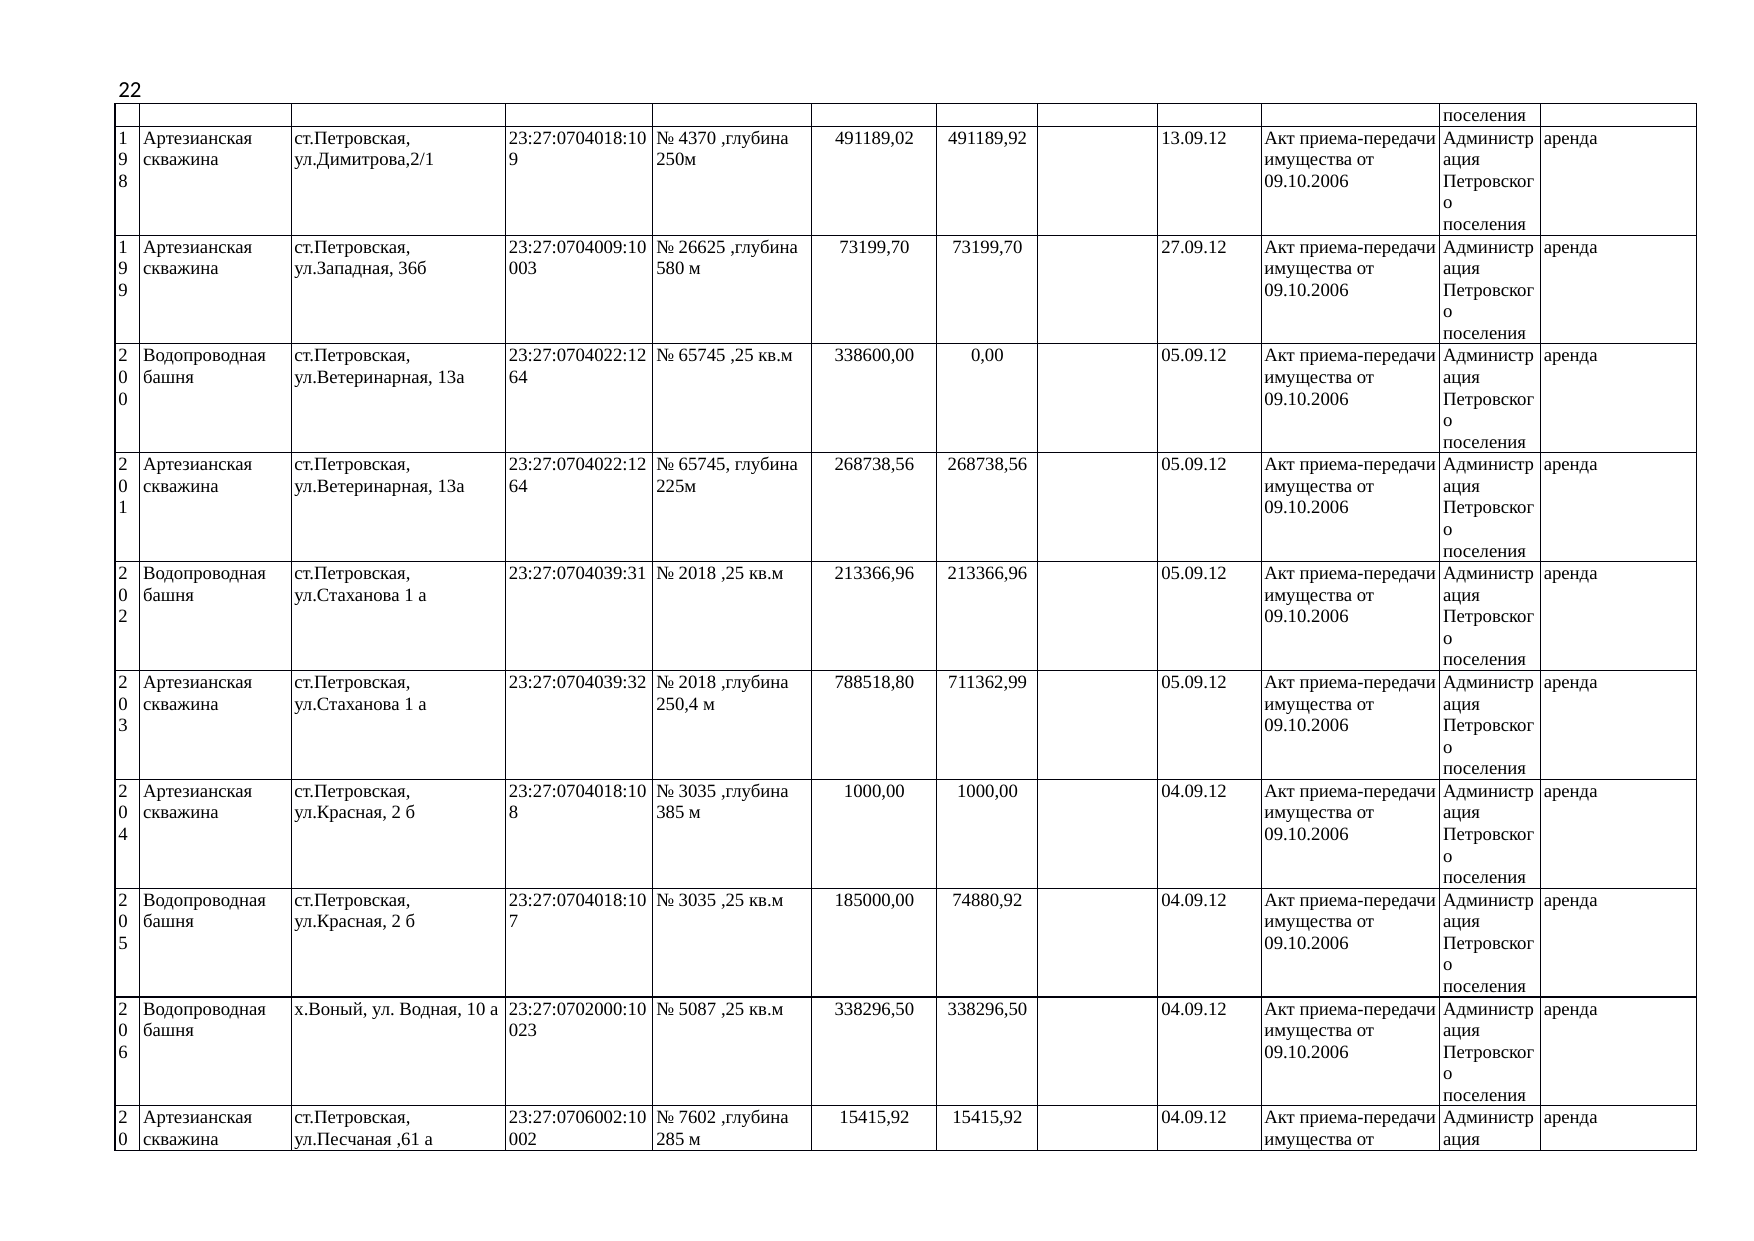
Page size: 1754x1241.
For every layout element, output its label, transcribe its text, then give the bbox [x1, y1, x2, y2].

table_cell ст.Петровская, ул.Ветеринарная, 13а [292, 453, 505, 561]
table_cell [1541, 104, 1696, 126]
table_cell ст.Петровская, ул.Красная, 2 б [292, 889, 505, 996]
table_cell 198 [116, 127, 139, 234]
table_cell 73199,70 [812, 236, 936, 343]
table_cell Акт приема-передачи имущества от 09.10.2006 [1262, 671, 1439, 779]
table_cell 05.09.12 [1158, 671, 1261, 779]
table_cell № 26625 ,глубина 580 м [653, 236, 811, 343]
table_cell 73199,70 [937, 236, 1037, 343]
table_cell 213366,96 [812, 562, 936, 670]
table_cell Водопроводная башня [140, 344, 291, 452]
table_cell 205 [116, 889, 139, 996]
table_cell [1262, 104, 1439, 126]
table_cell [1038, 104, 1157, 126]
table_cell аренда [1541, 998, 1696, 1105]
table_cell Администрация Петровского поселения [1440, 236, 1540, 343]
table_cell 268738,56 [812, 453, 936, 561]
table_cell 338296,50 [937, 998, 1037, 1105]
table_cell [937, 104, 1037, 126]
table_cell 13.09.12 [1158, 127, 1261, 234]
table_cell [653, 104, 811, 126]
table_cell [1038, 344, 1157, 452]
table_cell ст.Петровская, ул.Стаханова 1 а [292, 562, 505, 670]
table_cell аренда [1541, 671, 1696, 779]
table_cell 206 [116, 998, 139, 1105]
table_cell 05.09.12 [1158, 453, 1261, 561]
table_cell [1038, 671, 1157, 779]
table_cell 05.09.12 [1158, 562, 1261, 670]
table_cell поселения [1440, 104, 1540, 126]
table_cell Акт приема-передачи имущества от 09.10.2006 [1262, 127, 1439, 234]
table_cell 199 [116, 236, 139, 343]
table_cell [1038, 998, 1157, 1105]
table_cell № 65745 ,25 кв.м [653, 344, 811, 452]
table_cell 23:27:0704018:107 [506, 889, 652, 996]
table_cell [506, 104, 652, 126]
table_cell [292, 104, 505, 126]
table_cell ст.Петровская, ул.Песчаная ,61 а [292, 1106, 505, 1149]
table_cell Акт приема-передачи имущества от 09.10.2006 [1262, 998, 1439, 1105]
table_cell № 3035 ,25 кв.м [653, 889, 811, 996]
table_cell х.Воный, ул. Водная, 10 а [292, 998, 505, 1105]
table_cell Артезианская скважина [140, 236, 291, 343]
table_cell аренда [1541, 344, 1696, 452]
table_cell [1038, 127, 1157, 234]
table_cell № 2018 ,25 кв.м [653, 562, 811, 670]
table_cell 23:27:0704018:109 [506, 127, 652, 234]
table_cell 202 [116, 562, 139, 670]
table_cell [1038, 562, 1157, 670]
table_cell № 2018 ,глубина 250,4 м [653, 671, 811, 779]
table_cell 213366,96 [937, 562, 1037, 670]
table_cell 27.09.12 [1158, 236, 1261, 343]
table_cell Акт приема-передачи имущества от 09.10.2006 [1262, 344, 1439, 452]
table_cell № 65745, глубина 225м [653, 453, 811, 561]
table_cell [1038, 780, 1157, 888]
table_cell 491189,02 [812, 127, 936, 234]
table_cell № 5087 ,25 кв.м [653, 998, 811, 1105]
table_cell 201 [116, 453, 139, 561]
table_cell Акт приема-передачи имущества от 09.10.2006 [1262, 453, 1439, 561]
table_cell Артезианская скважина [140, 1106, 291, 1149]
table_cell 23:27:0704039:32 [506, 671, 652, 779]
table_cell Водопроводная башня [140, 998, 291, 1105]
table_cell 711362,99 [937, 671, 1037, 779]
table_cell [1038, 889, 1157, 996]
table_cell Администрация Петровского поселения [1440, 671, 1540, 779]
table_cell аренда [1541, 1106, 1696, 1149]
table_cell Водопроводная башня [140, 889, 291, 996]
table_cell 203 [116, 671, 139, 779]
table_cell [812, 104, 936, 126]
table_cell 0,00 [937, 344, 1037, 452]
table_cell аренда [1541, 453, 1696, 561]
table_cell 20 [116, 1106, 139, 1149]
table_cell 15415,92 [812, 1106, 936, 1149]
table_cell 200 [116, 344, 139, 452]
table_cell ст.Петровская, ул.Ветеринарная, 13а [292, 344, 505, 452]
table_cell Администрация Петровского поселения [1440, 562, 1540, 670]
table_cell аренда [1541, 780, 1696, 888]
table_cell 74880,92 [937, 889, 1037, 996]
table_cell [1158, 104, 1261, 126]
table_cell 1000,00 [812, 780, 936, 888]
table_cell Администрация Петровского поселения [1440, 780, 1540, 888]
table_cell 338600,00 [812, 344, 936, 452]
table_cell [140, 104, 291, 126]
table_cell аренда [1541, 889, 1696, 996]
table_cell 491189,92 [937, 127, 1037, 234]
table_cell 05.09.12 [1158, 344, 1261, 452]
table_cell аренда [1541, 127, 1696, 234]
table_cell Администрация Петровского поселения [1440, 344, 1540, 452]
table_cell 23:27:0704022:1264 [506, 453, 652, 561]
table_cell Акт приема-передачи имущества от 09.10.2006 [1262, 236, 1439, 343]
table_cell Администрация Петровского поселения [1440, 889, 1540, 996]
table_cell 268738,56 [937, 453, 1037, 561]
table_cell Акт приема-передачи имущества от 09.10.2006 [1262, 889, 1439, 996]
table_cell 23:27:0704039:31 [506, 562, 652, 670]
table_cell 788518,80 [812, 671, 936, 779]
table_cell аренда [1541, 562, 1696, 670]
table_cell 04.09.12 [1158, 889, 1261, 996]
table_cell Артезианская скважина [140, 453, 291, 561]
table_cell 185000,00 [812, 889, 936, 996]
table_cell 204 [116, 780, 139, 888]
table_cell 1000,00 [937, 780, 1037, 888]
table_cell 23:27:0704009:10003 [506, 236, 652, 343]
table_cell Администрация Петровского поселения [1440, 998, 1540, 1105]
table_cell 04.09.12 [1158, 998, 1261, 1105]
table_cell № 4370 ,глубина 250м [653, 127, 811, 234]
table_cell Акт приема-передачи имущества от [1262, 1106, 1439, 1149]
table_cell Администрация Петровского поселения [1440, 127, 1540, 234]
table_cell 04.09.12 [1158, 780, 1261, 888]
table_cell Акт приема-передачи имущества от 09.10.2006 [1262, 562, 1439, 670]
table_cell аренда [1541, 236, 1696, 343]
table_cell Администрация [1440, 1106, 1540, 1149]
table_cell 23:27:0704022:1264 [506, 344, 652, 452]
table_cell 23:27:0706002:10002 [506, 1106, 652, 1149]
table_cell 04.09.12 [1158, 1106, 1261, 1149]
table_cell Водопроводная башня [140, 562, 291, 670]
table_cell [116, 104, 139, 126]
table_cell ст.Петровская, ул.Красная, 2 б [292, 780, 505, 888]
table_cell [1038, 236, 1157, 343]
table_cell 15415,92 [937, 1106, 1037, 1149]
table_cell Администрация Петровского поселения [1440, 453, 1540, 561]
table_cell [1038, 453, 1157, 561]
table_cell 338296,50 [812, 998, 936, 1105]
table_cell 23:27:0702000:10023 [506, 998, 652, 1105]
table_cell Артезианская скважина [140, 780, 291, 888]
table_cell 23:27:0704018:108 [506, 780, 652, 888]
table_cell [1038, 1106, 1157, 1149]
table_cell Артезианская скважина [140, 127, 291, 234]
table_cell № 3035 ,глубина 385 м [653, 780, 811, 888]
table_cell ст.Петровская, ул.Западная, 36б [292, 236, 505, 343]
table_cell ст.Петровская, ул.Димитрова,2/1 [292, 127, 505, 234]
table_cell № 7602 ,глубина 285 м [653, 1106, 811, 1149]
table_cell Артезианская скважина [140, 671, 291, 779]
table_cell Акт приема-передачи имущества от 09.10.2006 [1262, 780, 1439, 888]
table_cell ст.Петровская, ул.Стаханова 1 а [292, 671, 505, 779]
